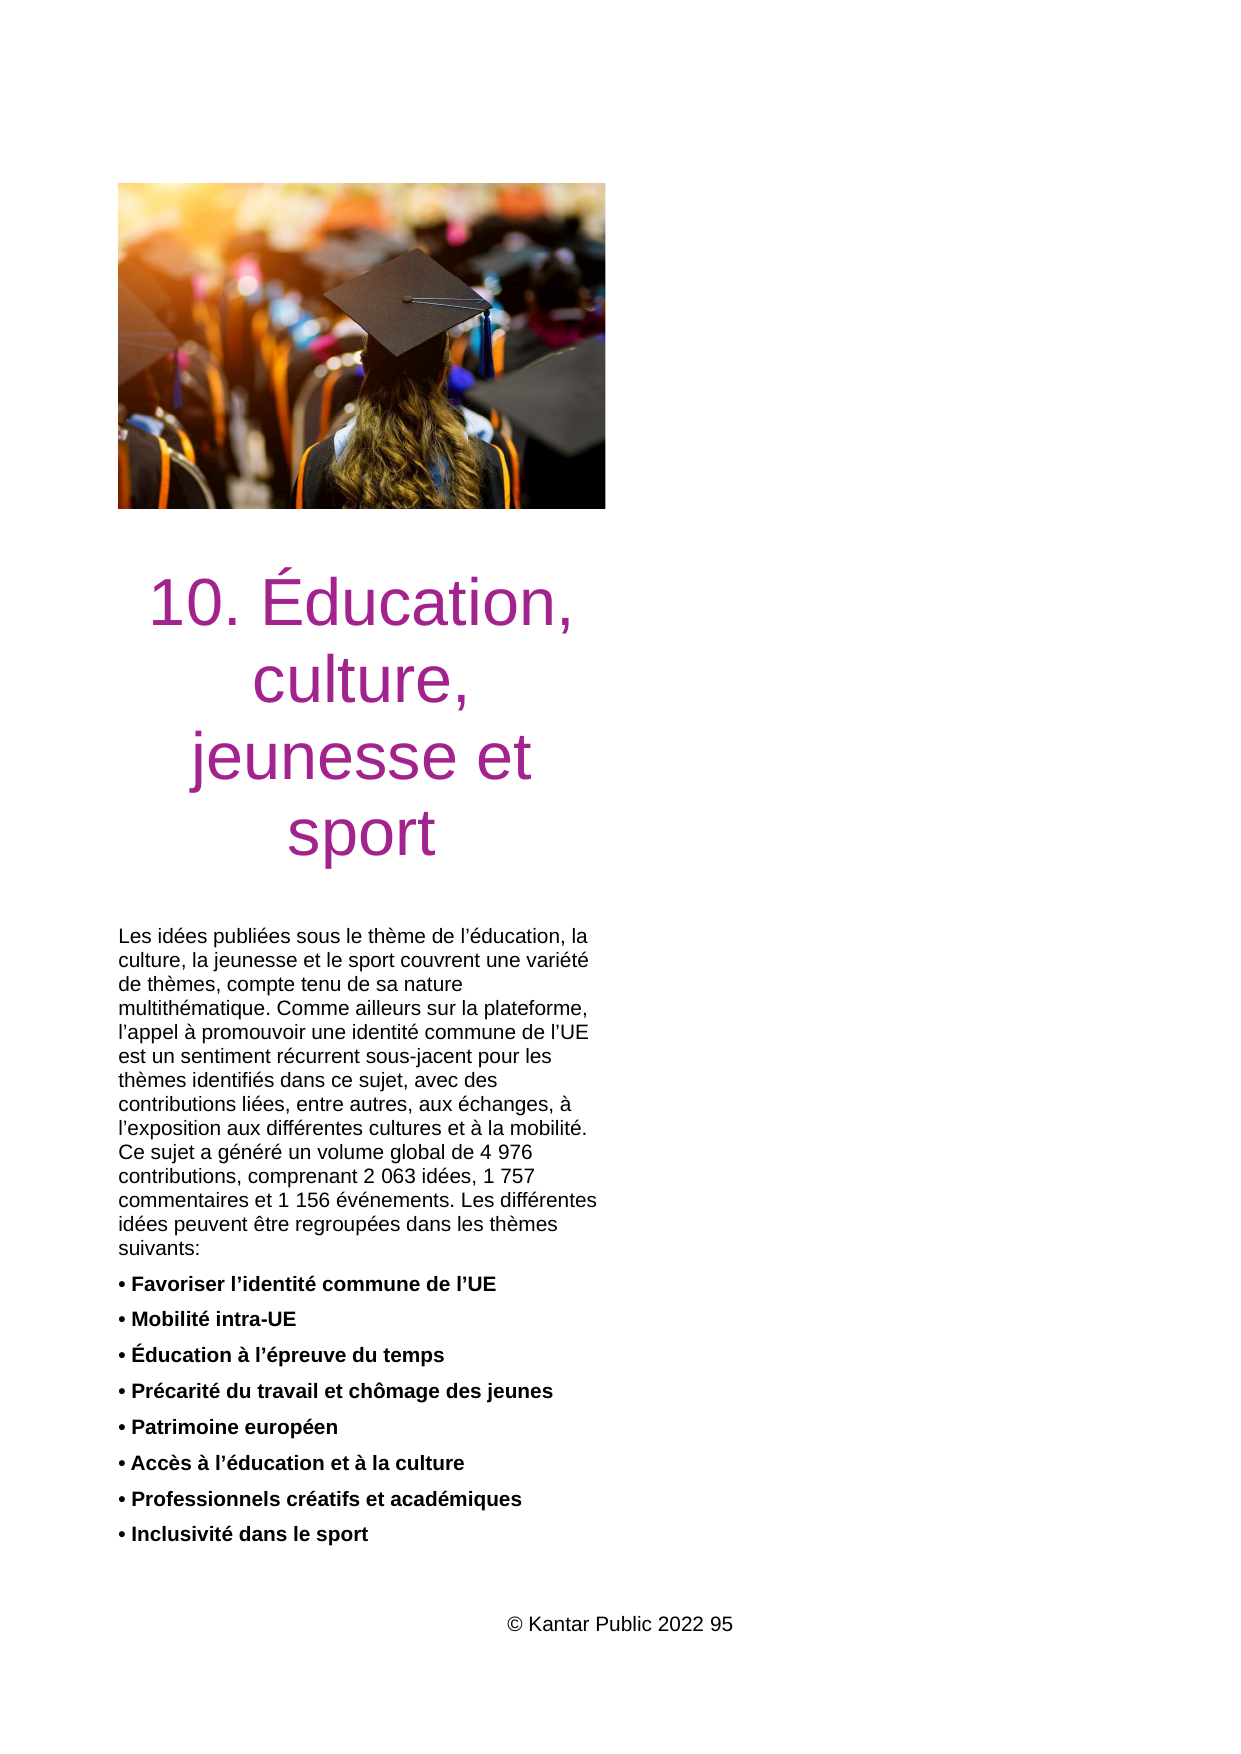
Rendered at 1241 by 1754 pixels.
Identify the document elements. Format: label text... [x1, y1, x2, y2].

text Les idées publiées sous le thème de l’éducation, la culture, la jeunesse et le sport couvrent une variété de thèmes, compte tenu de sa nature multithématique. Comme ailleurs sur la plateforme, l’appel à promouvoir une identité commune de l’UE est un sentiment récurrent sous-jacent pour les thèmes identifiés dans ce sujet, avec des contributions liées, entre autres, aux échanges, à l’exposition aux différentes cultures et à la mobilité. Ce sujet a généré un volume global de 4 976 contributions, comprenant 2 063 idées, 1 757 commentaires et 1 156 événements. Les différentes idées peuvent être regroupées dans les thèmes suivants: [118, 924, 605, 1259]
text • Mobilité intra-UE [118, 1307, 605, 1331]
text • Patrimoine européen [118, 1415, 605, 1439]
text • Favoriser l’identité commune de l’UE [118, 1271, 605, 1295]
text • Inclusivité dans le sport [118, 1522, 605, 1546]
subtitle 10. Éducation, culture, jeunesse et sport [118, 563, 605, 870]
text • Professionnels créatifs et académiques [118, 1486, 605, 1510]
text • Accès à l’éducation et à la culture [118, 1451, 605, 1474]
text • Éducation à l’épreuve du temps [118, 1343, 605, 1367]
text • Précarité du travail et chômage des jeunes [118, 1379, 605, 1403]
picture [118, 183, 606, 509]
